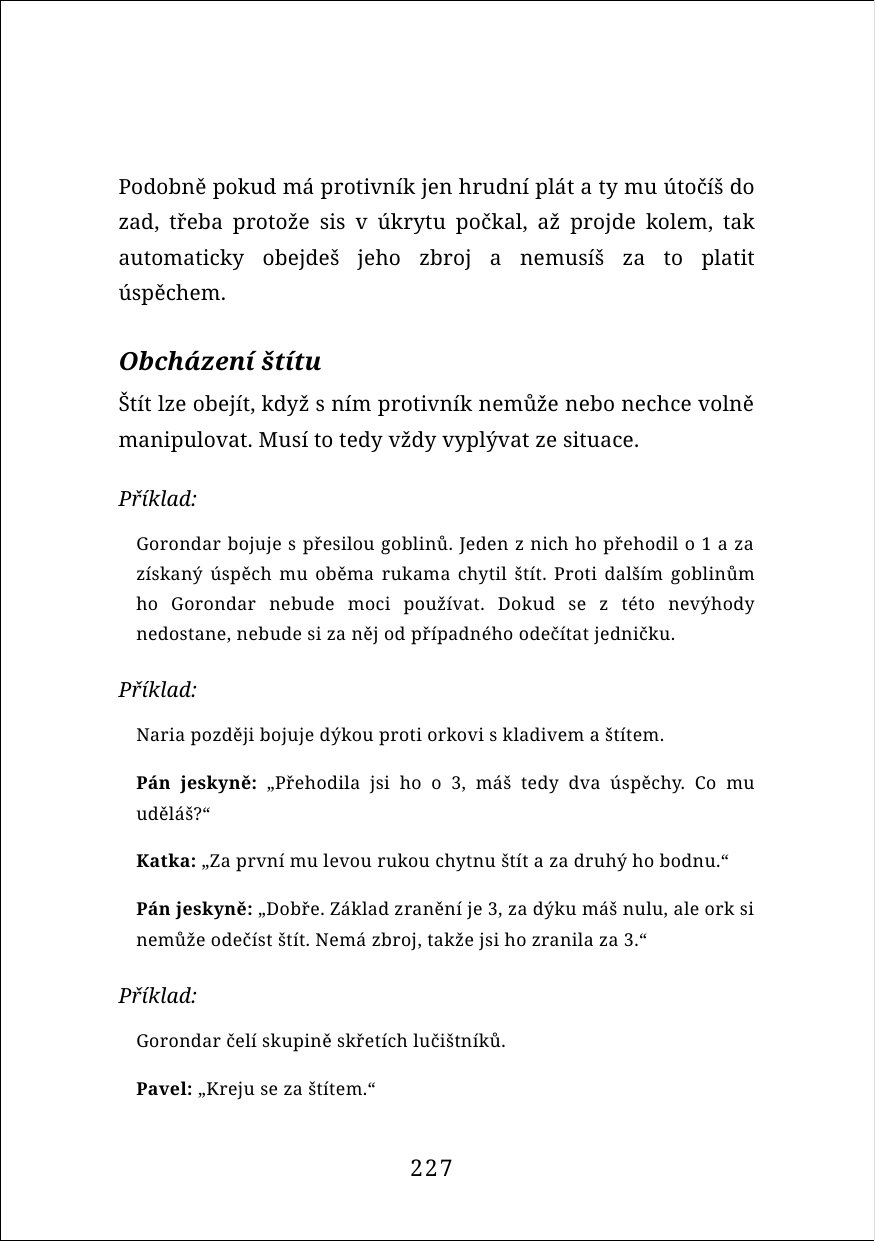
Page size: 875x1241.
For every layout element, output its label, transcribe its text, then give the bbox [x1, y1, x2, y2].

text Katka: „Za první mu levou rukou chytnu štít a za druhý ho bodnu.“ [136, 849, 756, 873]
text Gorondar bojuje s přesilou goblinů. Jeden z nich ho přehodil o 1 a za získaný úspěch mu oběma rukama chytil štít. Proti dalším goblinům ho Gorondar nebude moci používat. Dokud se z této nevýhody nedostane, nebude si za něj od případného odečítat jedničku. [136, 531, 756, 646]
text Příklad: [118, 676, 756, 704]
text Štít lze obejít, když s ním protivník nemůže nebo nechce volně manipulovat. Musí to tedy vždy vyplývat ze situace. [118, 389, 756, 453]
text Příklad: [118, 484, 756, 512]
subtitle Obcházení štítu [118, 343, 756, 377]
text Pavel: „Kreju se za štítem.“ [136, 1076, 756, 1100]
text Gorondar čelí skupině skřetích lučištníků. [136, 1028, 756, 1052]
text Příklad: [118, 981, 756, 1009]
text Pán jeskyně: „Dobře. Základ zranění je 3, za dýku máš nulu, ale ork si nemůže odečíst štít. Nemá zbroj, takže jsi ho zranila za 3.“ [136, 897, 756, 951]
text Podobně pokud má protivník jen hrudní plát a ty mu útočíš do zad, třeba protože sis v úkrytu počkal, až projde kolem, tak automaticky obejdeš jeho zbroj a nemusíš za to platit úspěchem. [118, 172, 756, 307]
text Naria později bojuje dýkou proti orkovi s kladivem a štítem. [136, 723, 756, 747]
text Pán jeskyně: „Přehodila jsi ho o 3, máš tedy dva úspěchy. Co mu uděláš?“ [136, 771, 756, 825]
